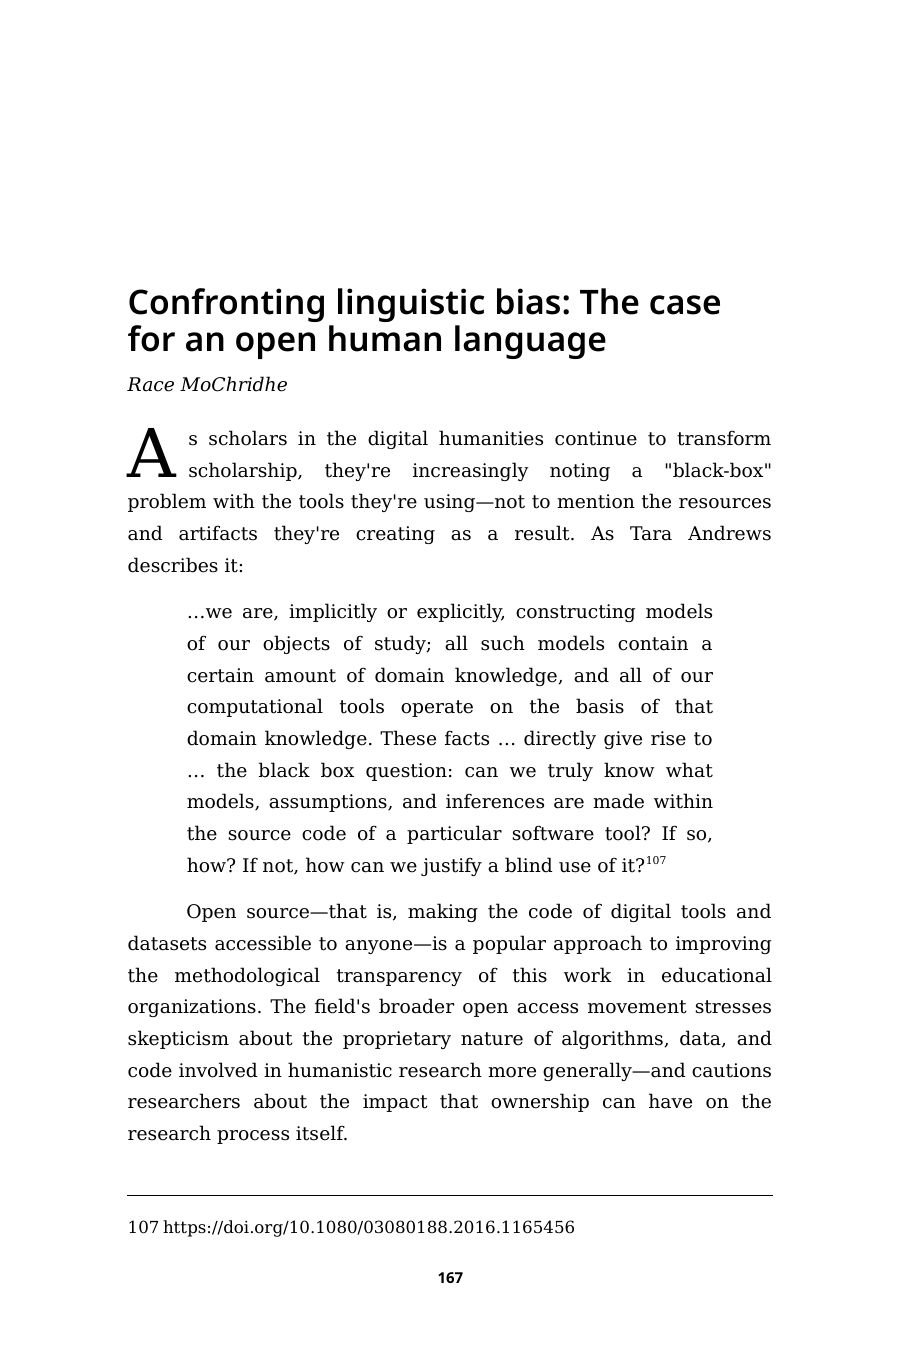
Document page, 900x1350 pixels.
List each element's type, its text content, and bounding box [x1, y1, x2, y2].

text …we are, implicitly or explicitly, constructing models of our objects of study; all such models contain a certain amount of domain knowledge, and all of our computational tools operate on the basis of that domain knowledge. These facts … directly give rise to … the black box question: can we truly know what models, assumptions, and inferences are made within the source code of a particular software tool? If so, how? If not, how can we justify a blind use of it? [187, 601, 713, 877]
text https://doi.org/10.1080/03080188.2016.1165456 [127, 1218, 772, 1237]
subtitle Confronting linguistic bias: The case for an open human language [127, 283, 772, 361]
text Race MoChridhe [127, 374, 772, 396]
text As scholars in the digital humanities continue to transform scholarship, they're increasingly noting a "black-box" problem with the tools they're using—not to mention the resources and artifacts they're creating as a result. As Tara Andrews describes it: [127, 428, 772, 577]
text Open source—that is, making the code of digital tools and datasets accessible to anyone—is a popular approach to improving the methodological transparency of this work in educational organizations. The field's broader open access movement stresses skepticism about the proprietary nature of algorithms, data, and code involved in humanistic research more generally—and cautions researchers about the impact that ownership can have on the research process itself. [127, 901, 772, 1145]
